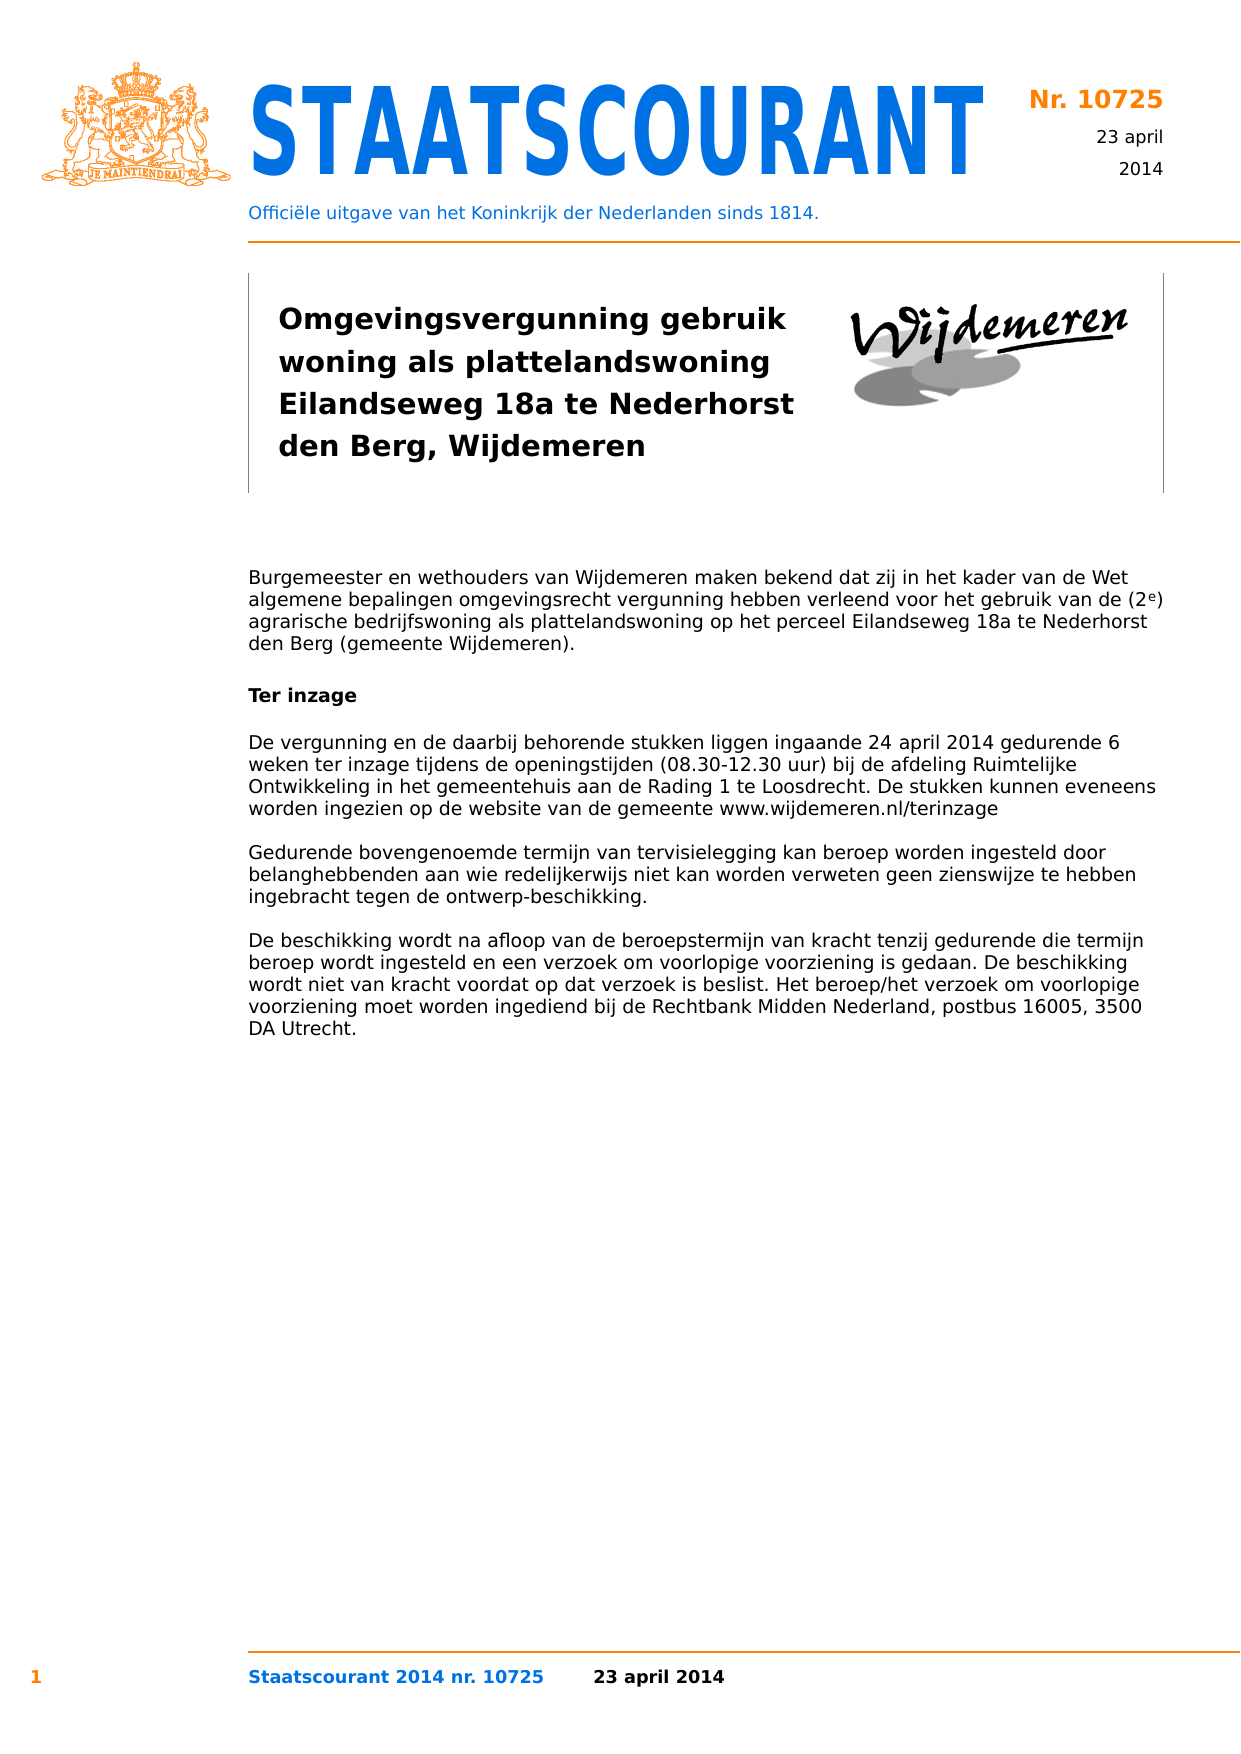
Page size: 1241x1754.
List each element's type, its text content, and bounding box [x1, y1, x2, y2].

table_cell Officiële uitgave van het Koninkrijk der Nederlanden sinds 1814. [248, 203, 1240, 241]
table_header STAATSCOURANT [248, 62, 998, 203]
text Burgemeester en wethouders van Wijdemeren maken bekend dat zij in het kader van de Wet algemene bepalingen omgevingsrecht vergunning hebben verleend voor het gebruik van de (2e) agrarische bedrijfswoning als plattelandswoning op het perceel Eilandseweg 18a te Nederhorst den Berg (gemeente Wijdemeren). [248, 567, 1163, 655]
table_header Nr. 10725 [998, 62, 1240, 121]
subtitle Ter inzage [248, 685, 1163, 707]
table_cell 2014 [998, 153, 1240, 203]
picture [844, 302, 1134, 409]
subtitle Omgevingsvergunning gebruik woning als plattelandswoning Eilandseweg 18a te Nederhorst den Berg, Wijdemeren [249, 273, 1163, 493]
text De beschikking wordt na afloop van de beroepstermijn van kracht tenzij gedurende die termijn beroep wordt ingesteld en een verzoek om voorlopige voorziening is gedaan. De beschikking wordt niet van kracht voordat op dat verzoek is beslist. Het beroep/het verzoek om voorlopige voorziening moet worden ingediend bij de Rechtbank Midden Nederland, postbus 16005, 3500 DA Utrecht. [248, 929, 1163, 1039]
table_cell 23 april [998, 121, 1240, 153]
text Gedurende bovengenoemde termijn van tervisielegging kan beroep worden ingesteld door belanghebbenden aan wie redelijkerwijs niet kan worden verweten geen zienswijze te hebben ingebracht tegen de ontwerp-beschikking. [248, 842, 1163, 908]
picture [41, 62, 231, 186]
table_header [25, 62, 248, 241]
text De vergunning en de daarbij behorende stukken liggen ingaande 24 april 2014 gedurende 6 weken ter inzage tijdens de openingstijden (08.30-12.30 uur) bij de afdeling Ruimtelijke Ontwikkeling in het gemeentehuis aan de Rading 1 te Loosdrecht. De stukken kunnen eveneens worden ingezien op de website van de gemeente www.wijdemeren.nl/terinzage [248, 732, 1163, 820]
